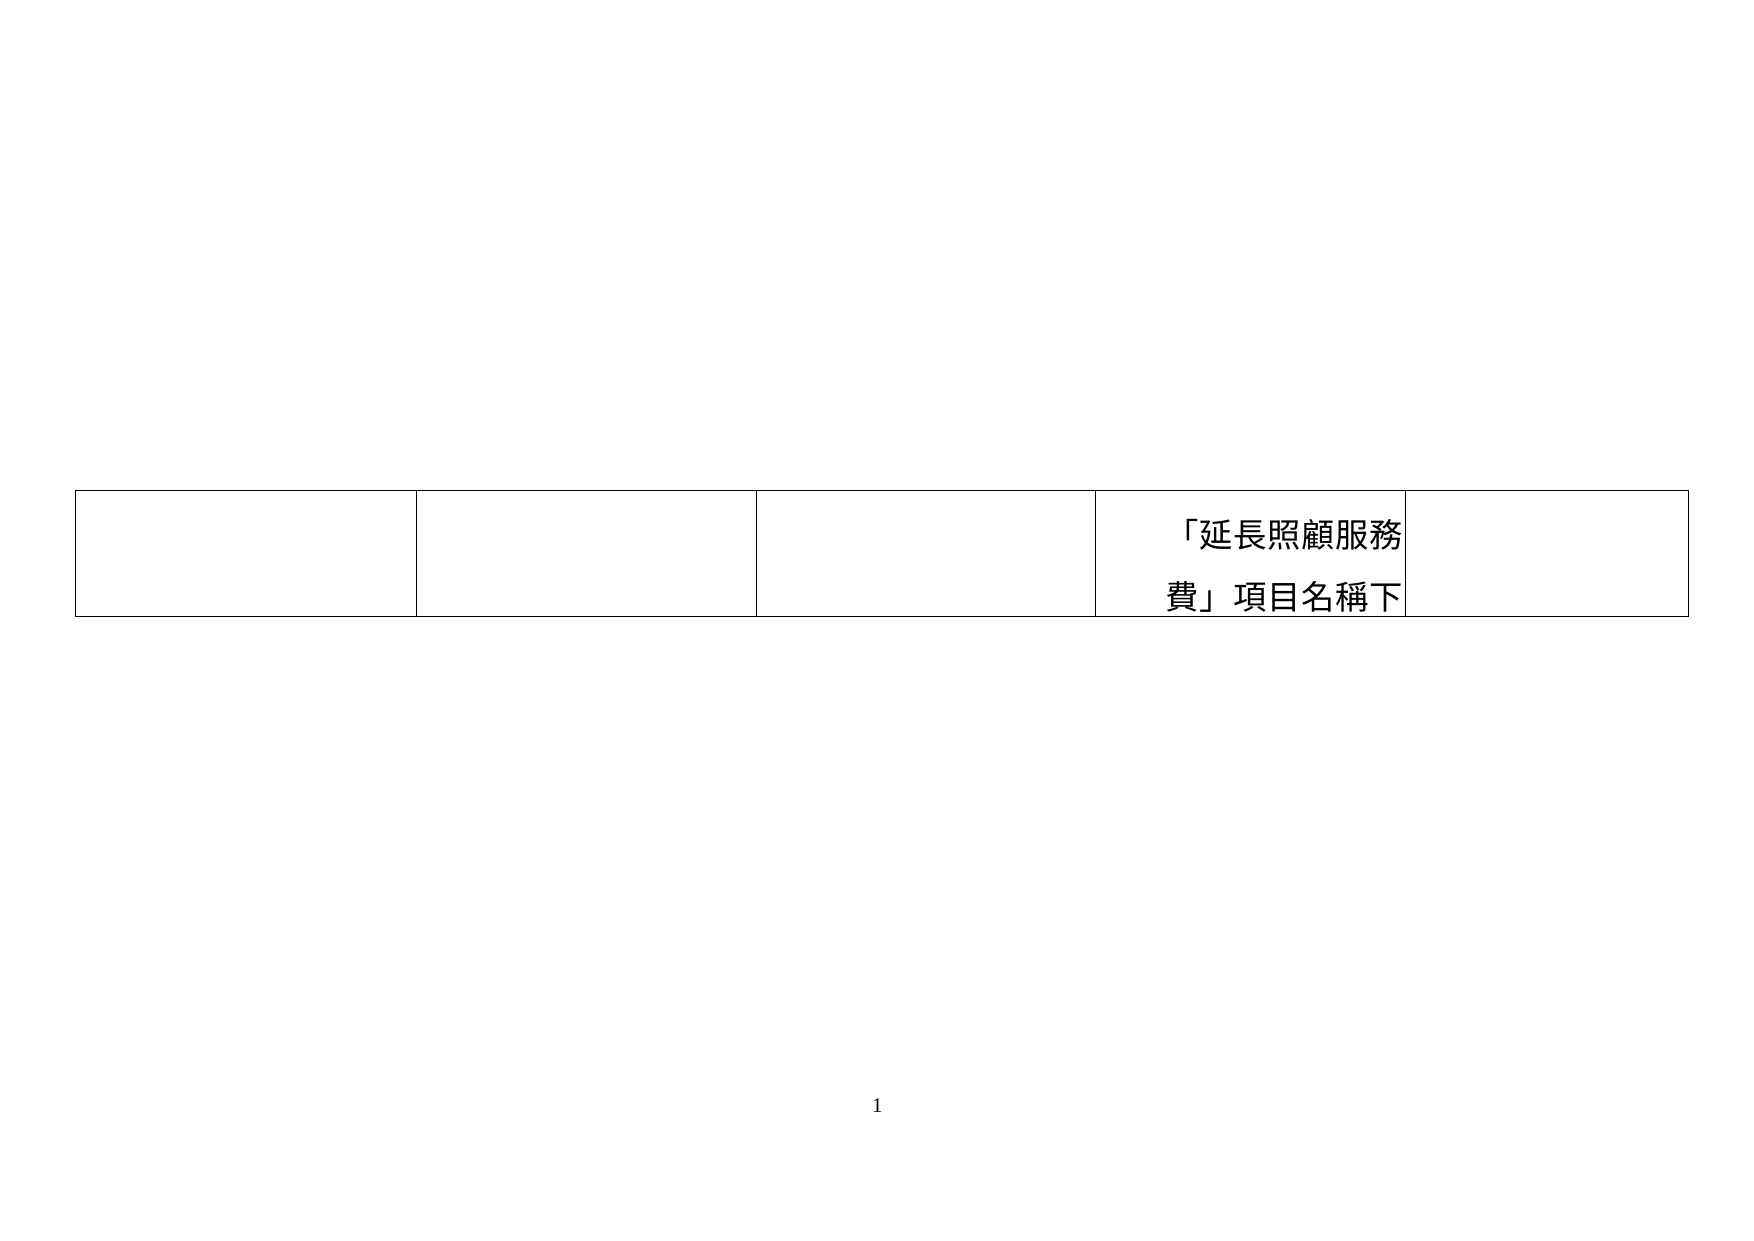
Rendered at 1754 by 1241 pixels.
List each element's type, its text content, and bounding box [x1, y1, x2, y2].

table_cell 「延長照顧服務費」項目名稱下 [1096, 491, 1405, 616]
table_cell [1406, 491, 1688, 616]
table_cell [757, 491, 1095, 616]
table_cell [76, 491, 416, 616]
table_cell [417, 491, 756, 616]
